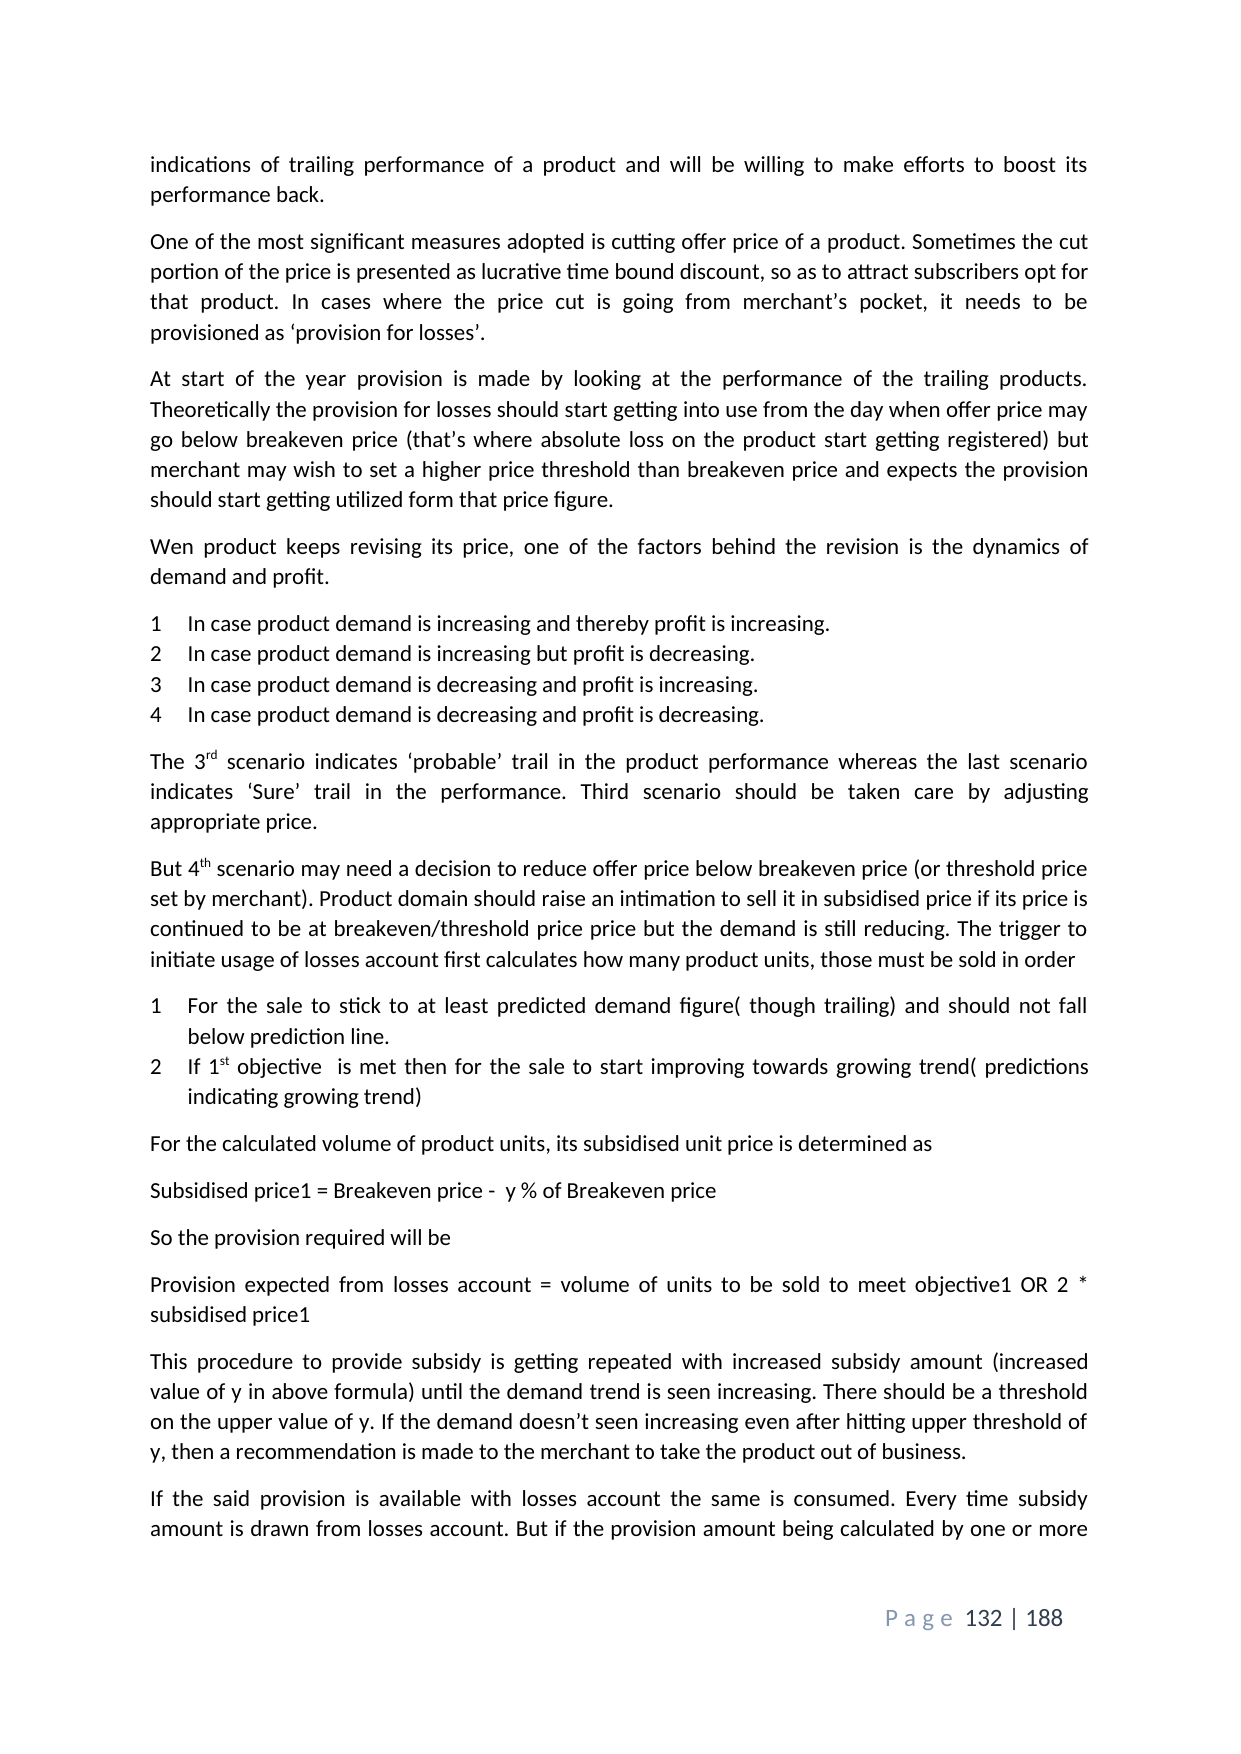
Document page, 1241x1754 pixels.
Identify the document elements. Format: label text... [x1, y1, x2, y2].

text One of the most significant measures adopted is cutting offer price of a product. Sometimes the cut portion of the price is presented as lucrative time bound discount, so as to attract subscribers opt for that product. In cases where the price cut is going from merchant’s pocket, it needs to be provisioned as ‘provision for losses’. [150, 227, 1090, 346]
text But 4th scenario may need a decision to reduce offer price below breakeven price (or threshold price set by merchant). Product domain should raise an intimation to sell it in subsidised price if its price is continued to be at breakeven/threshold price price but the demand is still reducing. The trigger to initiate usage of losses account first calculates how many product units, those must be sold in order [150, 854, 1090, 973]
text For the calculated volume of product units, its subsidised unit price is determined as [150, 1129, 1090, 1157]
text Provision expected from losses account = volume of units to be sold to meet objective1 OR 2 * subsidised price1 [150, 1270, 1090, 1328]
list In case product demand is increasing but profit is decreasing. [150, 639, 1090, 668]
list In case product demand is decreasing and profit is increasing. [150, 670, 1090, 698]
text Wen product keeps revising its price, one of the factors behind the revision is the dynamics of demand and profit. [150, 532, 1090, 591]
text This procedure to provide subsidy is getting repeated with increased subsidy amount (increased value of y in above formula) until the demand trend is seen increasing. There should be a threshold on the upper value of y. If the demand doesn’t seen increasing even after hitting upper threshold of y, then a recommendation is made to the merchant to take the product out of business. [150, 1347, 1090, 1466]
text At start of the year provision is made by looking at the performance of the trailing products. Theoretically the provision for losses should start getting into use from the day when offer price may go below breakeven price (that’s where absolute loss on the product start getting registered) but merchant may wish to set a higher price threshold than breakeven price and expects the provision should start getting utilized form that price figure. [150, 364, 1090, 513]
list In case product demand is increasing and thereby profit is increasing. [150, 609, 1090, 637]
text indications of trailing performance of a product and will be willing to make efforts to boost its performance back. [150, 150, 1090, 208]
text Subsidised price1 = Breakeven price - y % of Breakeven price [150, 1176, 1090, 1204]
text The 3rd scenario indicates ‘probable’ trail in the product performance whereas the last scenario indicates ‘Sure’ trail in the performance. Third scenario should be taken care by adjusting appropriate price. [150, 747, 1090, 835]
list In case product demand is decreasing and profit is decreasing. [150, 700, 1090, 728]
text So the provision required will be [150, 1223, 1090, 1251]
list For the sale to stick to at least predicted demand figure( though trailing) and should not fall below prediction line. [150, 992, 1090, 1050]
text If the said provision is available with losses account the same is consumed. Every time subsidy amount is drawn from losses account. But if the provision amount being calculated by one or more [150, 1484, 1090, 1543]
list If 1st objective is met then for the sale to start improving towards growing trend( predictions indicating growing trend) [150, 1052, 1090, 1110]
